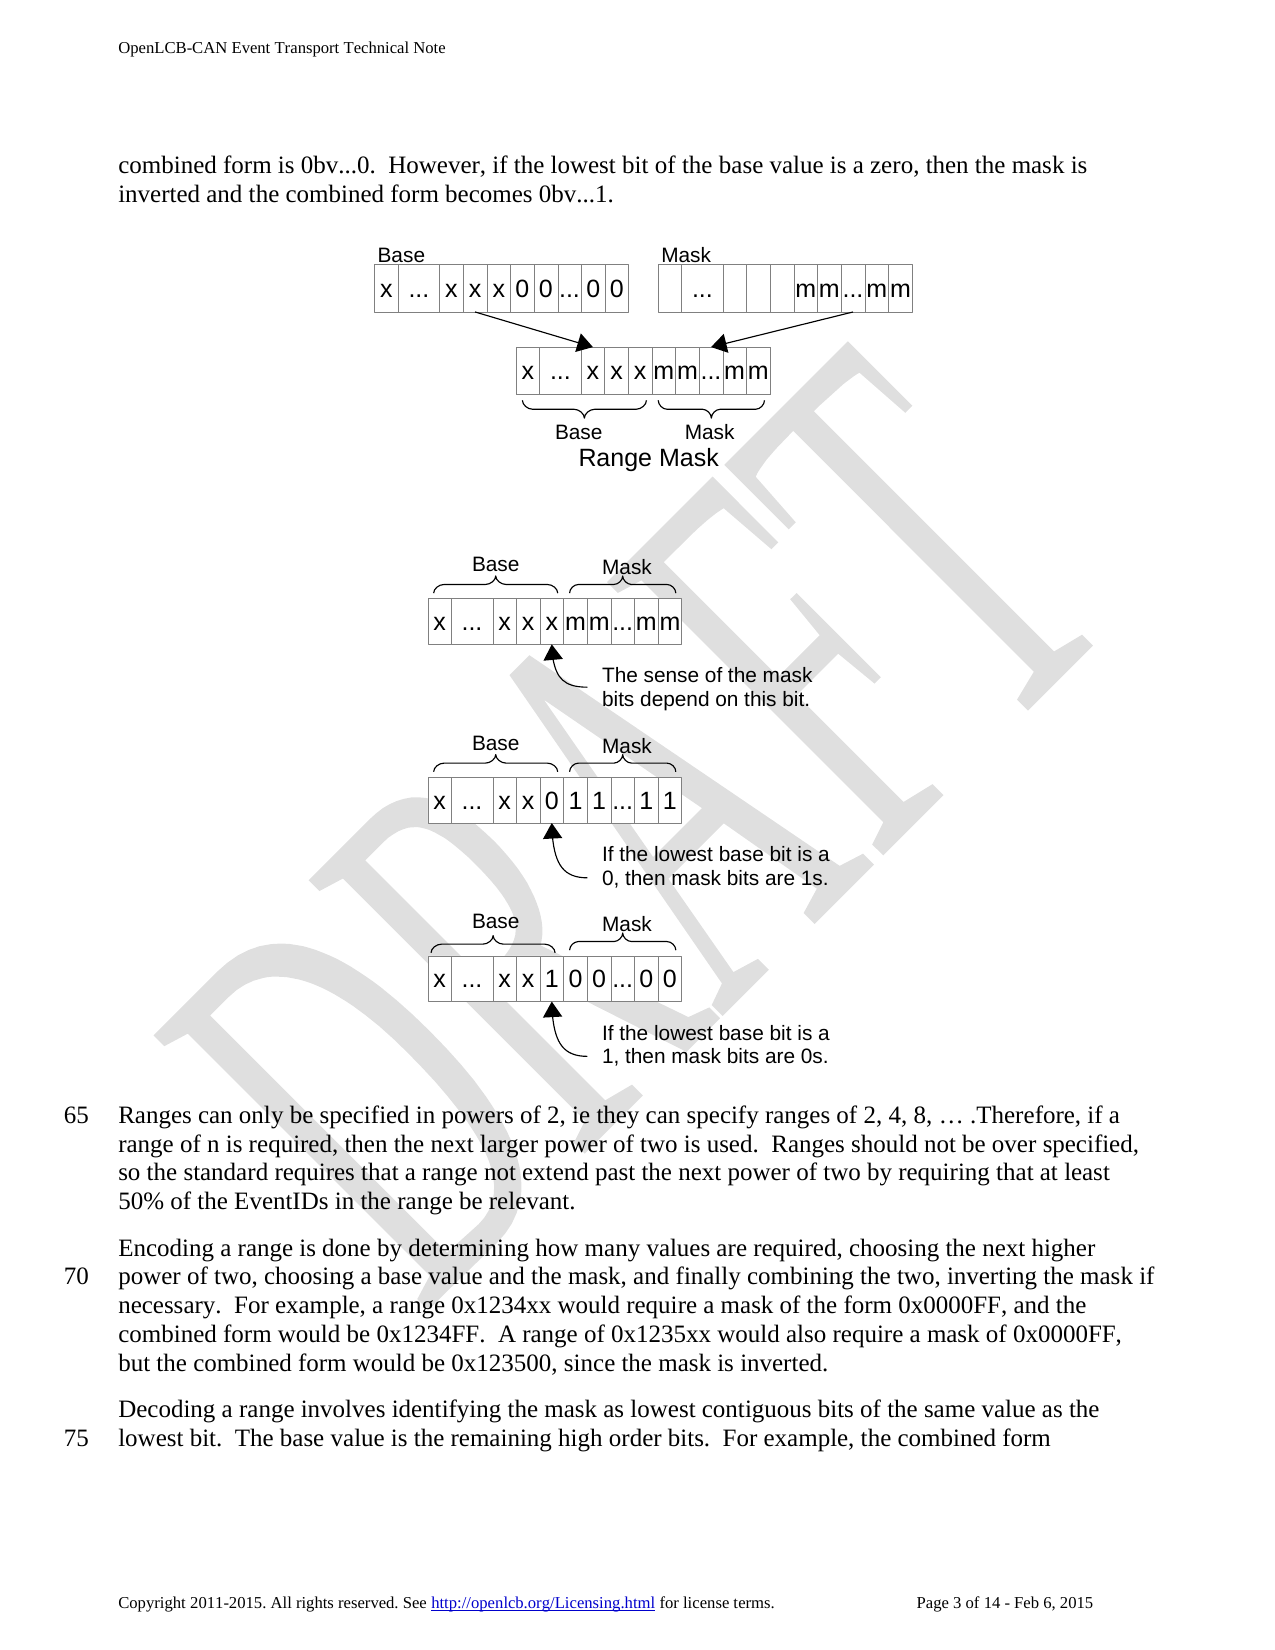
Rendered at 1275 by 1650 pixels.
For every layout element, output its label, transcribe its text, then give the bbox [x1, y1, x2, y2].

text Ranges can only be specified in powers of 2, ie they can specify ranges of 2, 4, 8, … .Therefore, if a range of n is required, then the next larger power of two is used. Ranges should not be over specified, so the standard requires that a range not extend past the next power of two by requiring that at least 50% of the EventIDs in the range be relevant. [118, 526, 1157, 1215]
text Encoding a range is done by determining how many values are required, choosing the next higher power of two, choosing a base value and the mask, and finally combining the two, inverting the mask if necessary. For example, a range 0x1234xx would require a mask of the form 0x0000FF, and the combined form would be 0x1234FF. A range of 0x1235xx would also require a mask of 0x0000FF, but the combined form would be 0x123500, since the mask is inverted. [118, 1233, 1157, 1376]
text combined form is 0bv...0. However, if the lowest bit of the base value is a zero, then the mask is inverted and the combined form becomes 0bv...1. [118, 150, 1157, 207]
text Decoding a range involves identifying the mask as lowest contiguous bits of the same value as the lowest bit. The base value is the remaining high order bits. For example, the combined form [118, 1394, 1157, 1452]
